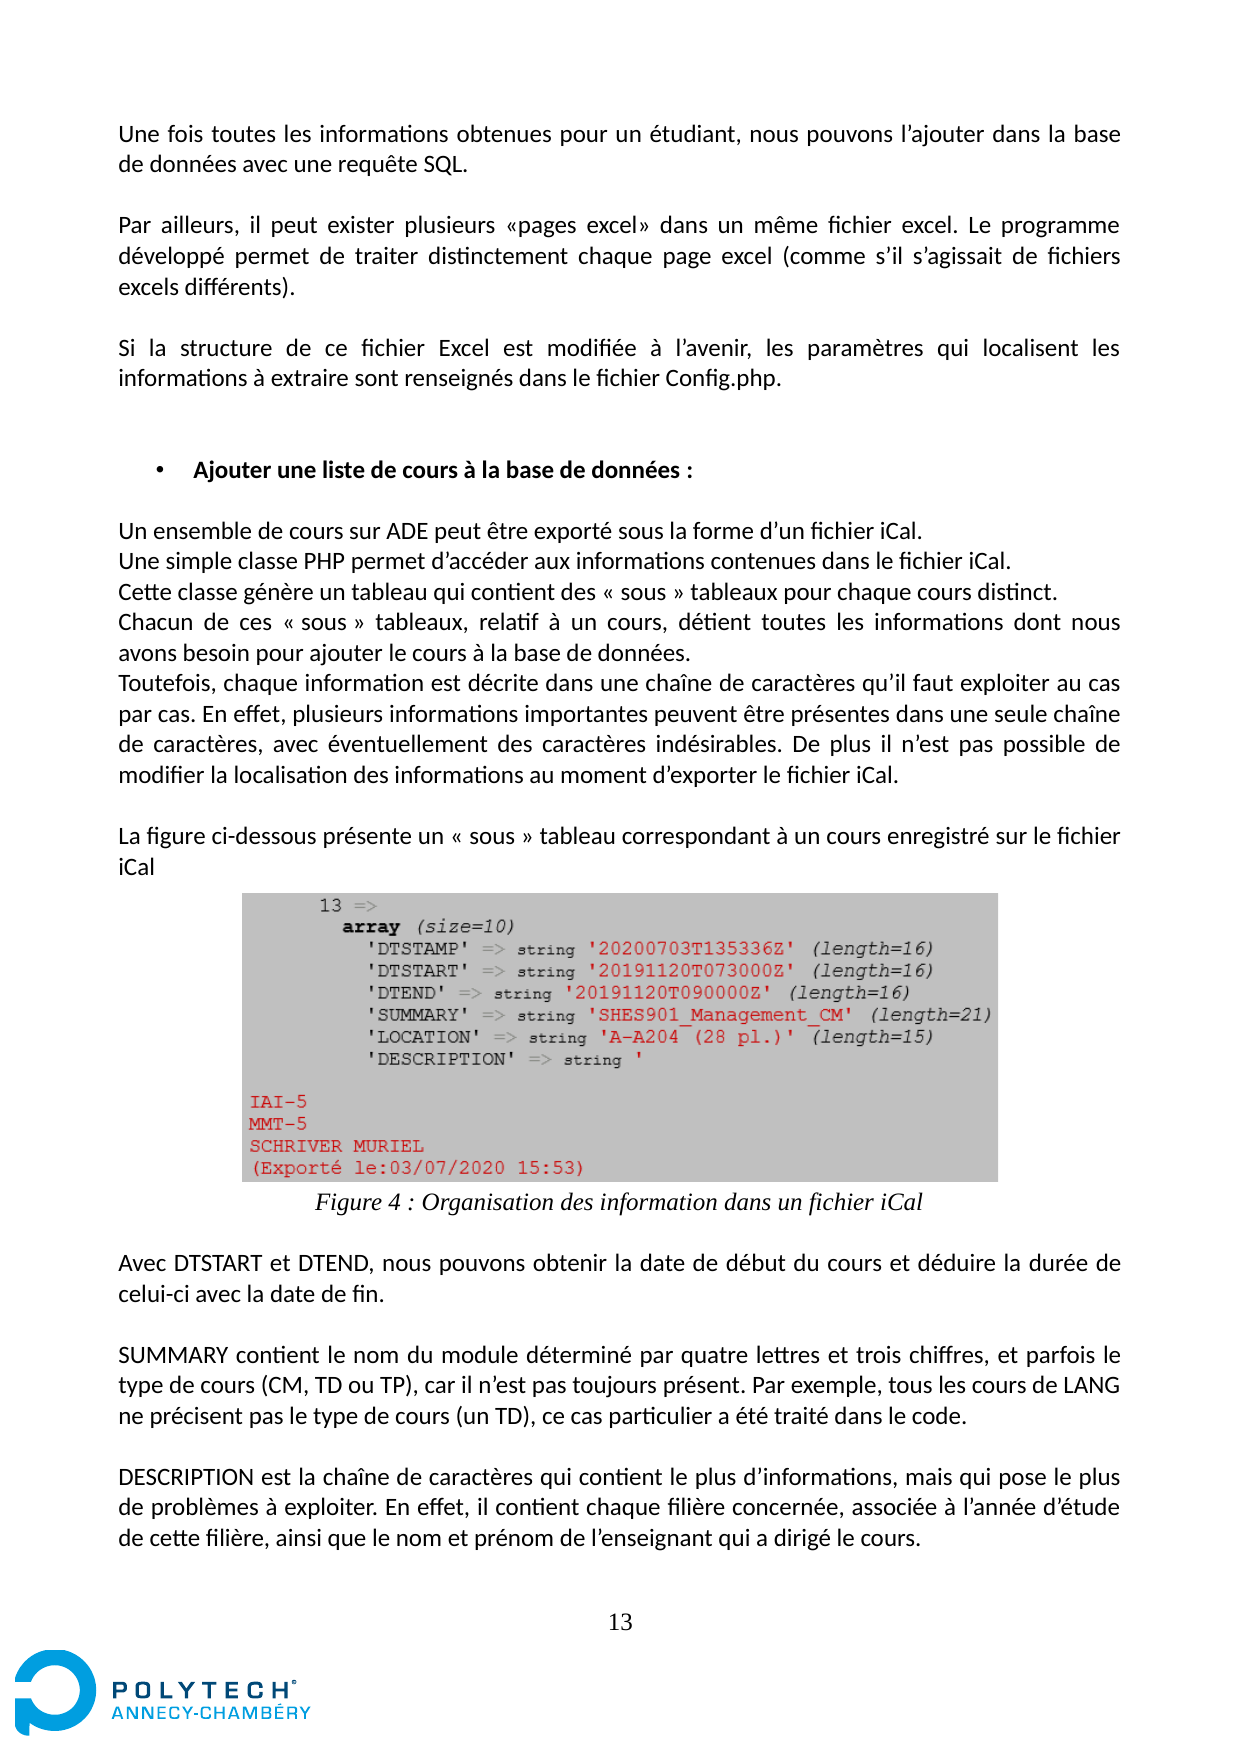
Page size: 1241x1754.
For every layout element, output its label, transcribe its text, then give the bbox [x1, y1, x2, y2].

text La figure ci-dessous présente un « sous » tableau correspondant à un cours enregistré sur le fichier iCal [118, 820, 1122, 881]
text Une fois toutes les informations obtenues pour un étudiant, nous pouvons l’ajouter dans la base de données avec une requête SQL. [118, 118, 1122, 179]
text Toutefois, chaque information est décrite dans une chaîne de caractères qu’il faut exploiter au cas par cas. En effet, plusieurs informations importantes peuvent être présentes dans une seule chaîne de caractères, avec éventuellement des caractères indésirables. De plus il n’est pas possible de modifier la localisation des informations au moment d’exporter le fichier iCal. [118, 667, 1122, 789]
text Un ensemble de cours sur ADE peut être exporté sous la forme d’un fichier iCal. [118, 515, 1122, 545]
text SUMMARY contient le nom du module déterminé par quatre lettres et trois chiffres, et parfois le type de cours (CM, TD ou TP), car il n’est pas toujours présent. Par exemple, tous les cours de LANG ne précisent pas le type de cours (un TD), ce cas particulier a été traité dans le code. [118, 1339, 1122, 1431]
text Par ailleurs, il peut exister plusieurs «pages excel» dans un même fichier excel. Le programme développé permet de traiter distinctement chaque page excel (comme s’il s’agissait de fichiers excels différents). [118, 210, 1122, 301]
text Avec DTSTART et DTEND, nous pouvons obtenir la date de début du cours et déduire la durée de celui-ci avec la date de fin. [118, 1247, 1122, 1308]
list Ajouter une liste de cours à la base de données : [156, 454, 1122, 484]
text Une simple classe PHP permet d’accéder aux informations contenues dans le fichier iCal. [118, 545, 1122, 576]
picture [242, 893, 999, 1182]
text Si la structure de ce fichier Excel est modifiée à l’avenir, les paramètres qui localisent les informations à extraire sont renseignés dans le fichier Config.php. [118, 332, 1122, 393]
text Figure 4 : Organisation des information dans un fichier iCal [242, 1182, 998, 1215]
text Cette classe génère un tableau qui contient des « sous » tableaux pour chaque cours distinct. [118, 576, 1122, 606]
text Chacun de ces « sous » tableaux, relatif à un cours, détient toutes les informations dont nous avons besoin pour ajouter le cours à la base de données. [118, 606, 1122, 667]
text DESCRIPTION est la chaîne de caractères qui contient le plus d’informations, mais qui pose le plus de problèmes à exploiter. En effet, il contient chaque filière concernée, associée à l’année d’étude de cette filière, ainsi que le nom et prénom de l’enseignant qui a dirigé le cours. [118, 1461, 1122, 1553]
